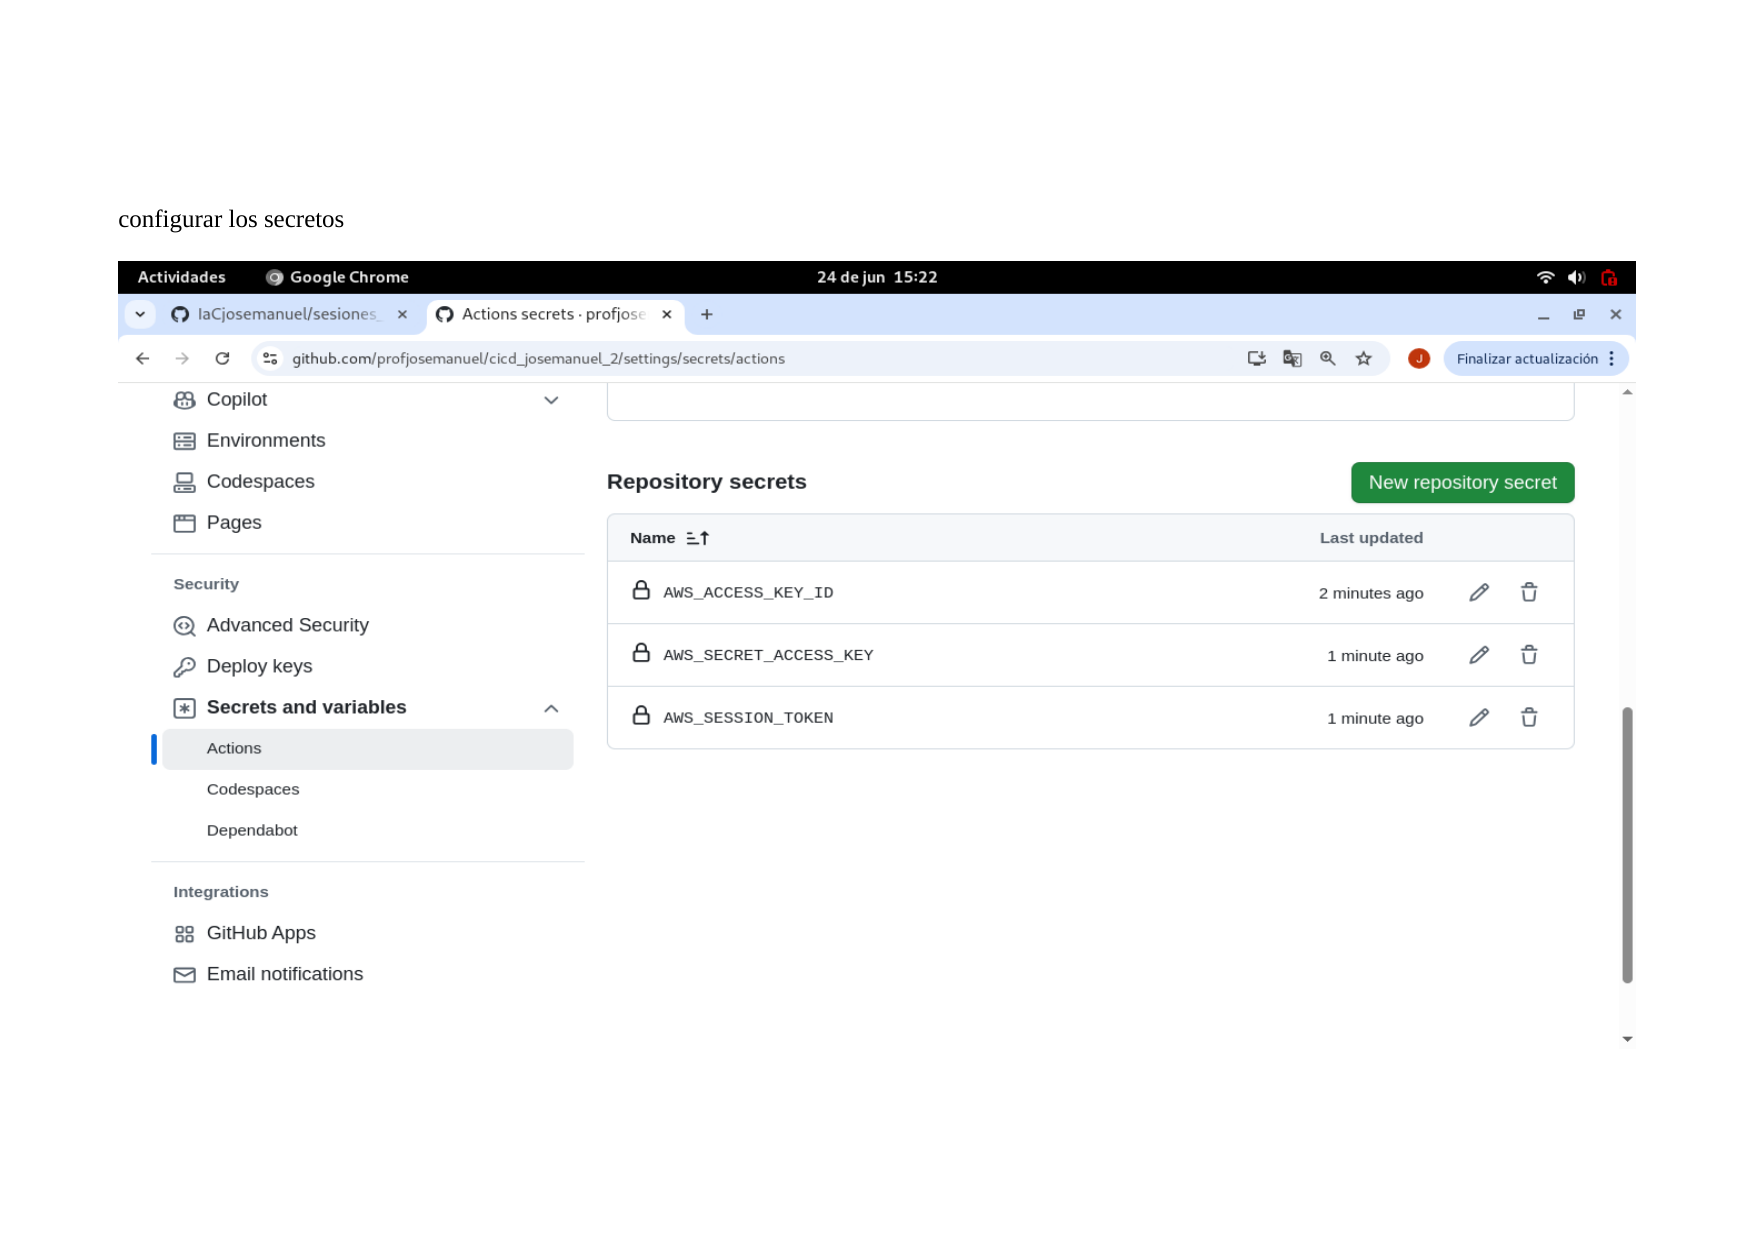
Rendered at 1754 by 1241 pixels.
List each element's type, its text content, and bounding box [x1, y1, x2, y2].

text configurar los secretos [118, 204, 1636, 233]
picture [118, 261, 1636, 1049]
